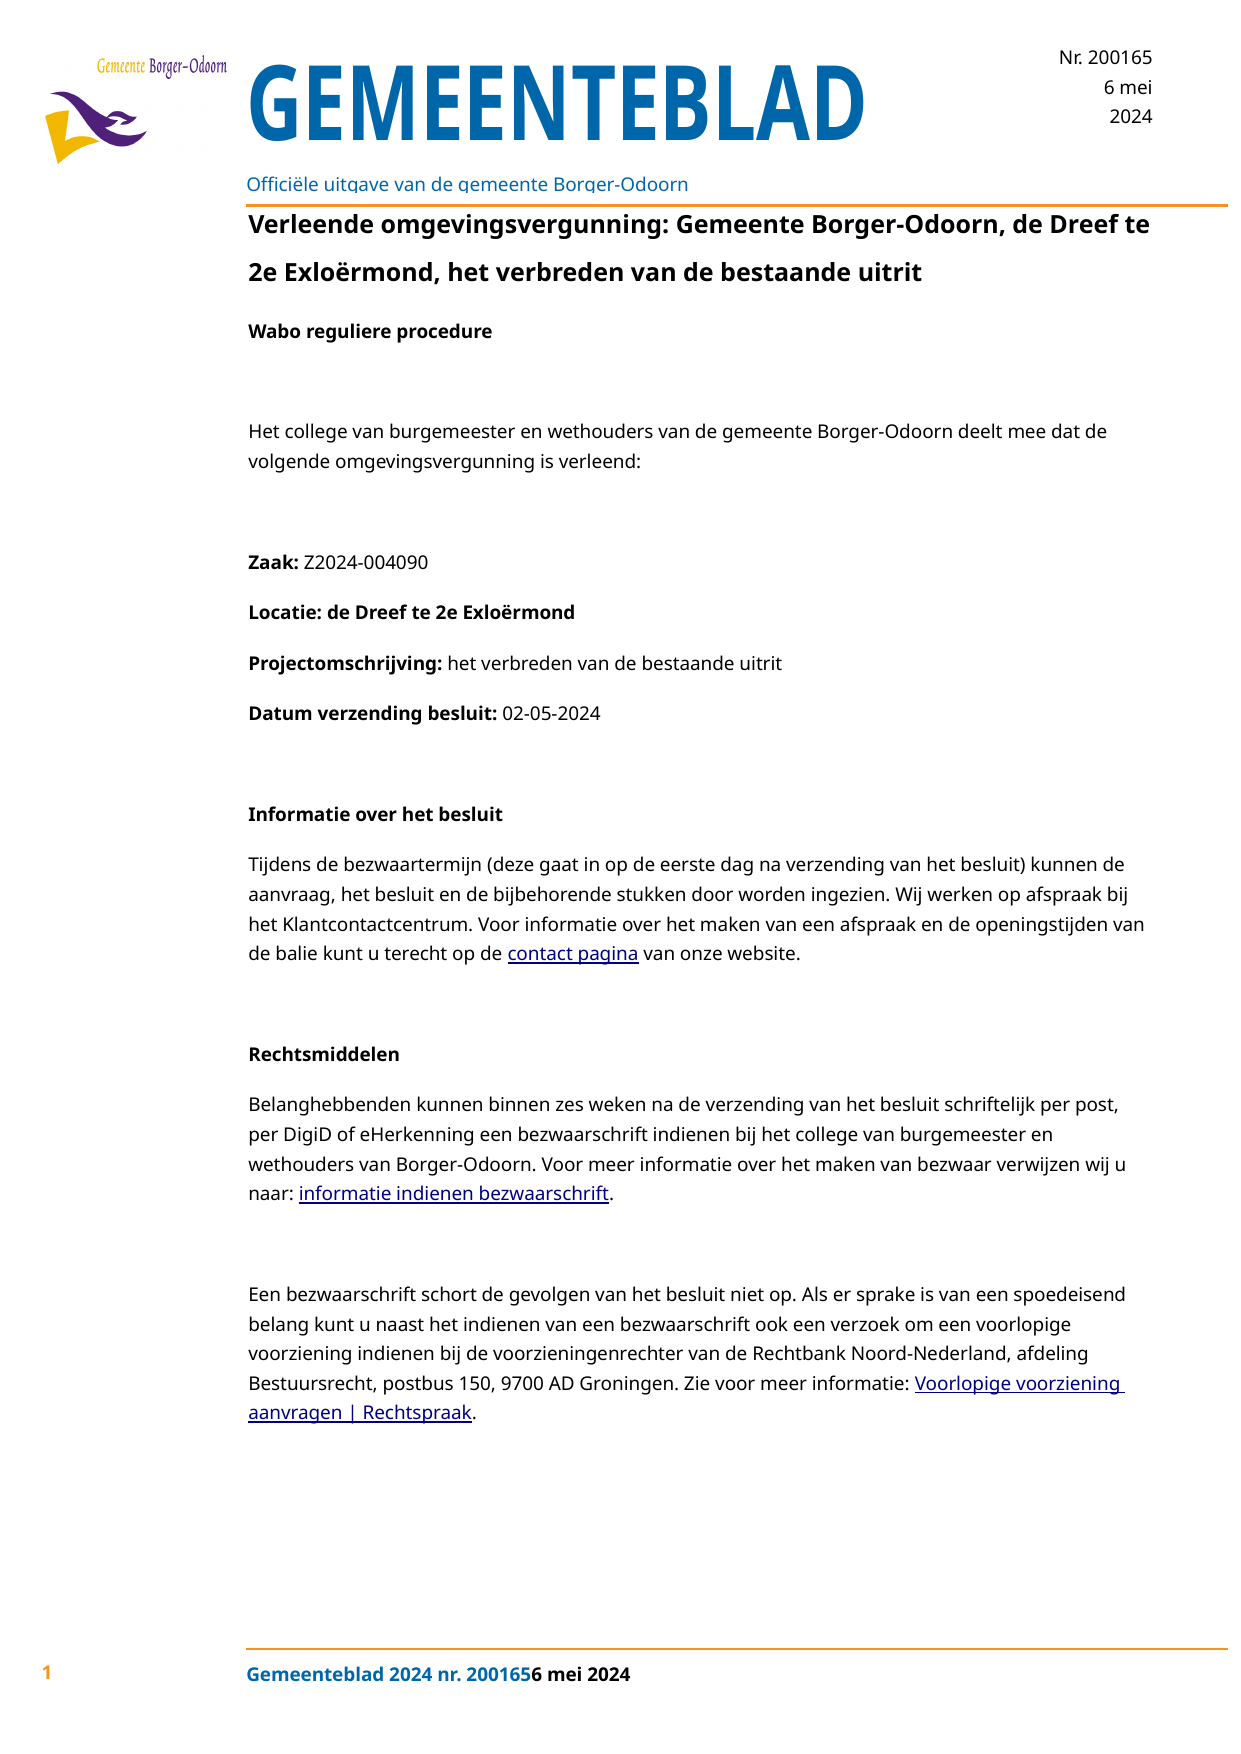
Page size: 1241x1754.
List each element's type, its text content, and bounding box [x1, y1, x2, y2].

picture [41, 47, 231, 172]
text Belanghebbenden kunnen binnen zes weken na de verzending van het besluit schriftelijk per post, per DigiD of eHerkenning een bezwaarschrift indienen bij het college van burgemeester en wethouders van Borger-Odoorn. Voor meer informatie over het maken van bezwaar verwijzen wij u naar: informatie indienen bezwaarschrift. [248, 1092, 1152, 1206]
text Rechtsmiddelen [248, 1041, 1152, 1067]
text Informatie over het besluit [248, 801, 1152, 827]
text Een bezwaarschrift schort de gevolgen van het besluit niet op. Als er sprake is van een spoedeisend belang kunt u naast het indienen van een bezwaarschrift ook een verzoek om een voorlopige voorziening indienen bij de voorzieningenrechter van de Rechtbank Noord-Nederland, afdeling Bestuursrecht, postbus 150, 9700 AD Groningen. Zie voor meer informatie: Voorlopige voorziening aanvragen | Rechtspraak. [248, 1281, 1152, 1425]
text Het college van burgemeester en wethouders van de gemeente Borger-Odoorn deelt mee dat de volgende omgevingsvergunning is verleend: [248, 419, 1152, 474]
text Zaak: Z2024-004090 [248, 549, 1152, 575]
text Tijdens de bezwaartermijn (deze gaat in op de eerste dag na verzending van het besluit) kunnen de aanvraag, het besluit en de bijbehorende stukken door worden ingezien. Wij werken op afspraak bij het Klantcontactcentrum. Voor informatie over het maken van een afspraak en de openingstijden van de balie kunt u terecht op de contact pagina van onze website. [248, 852, 1152, 966]
text Datum verzending besluit: 02-05-2024 [248, 700, 1152, 726]
text Wabo reguliere procedure [248, 318, 1152, 344]
text Projectomschrijving: het verbreden van de bestaande uitrit [248, 650, 1152, 676]
text Locatie: de Dreef te 2e Exloërmond [248, 599, 1152, 625]
text Verleende omgevingsvergunning: Gemeente Borger-Odoorn, de Dreef te 2e Exloërmond, het verbreden van de bestaande uitrit [248, 207, 1152, 288]
